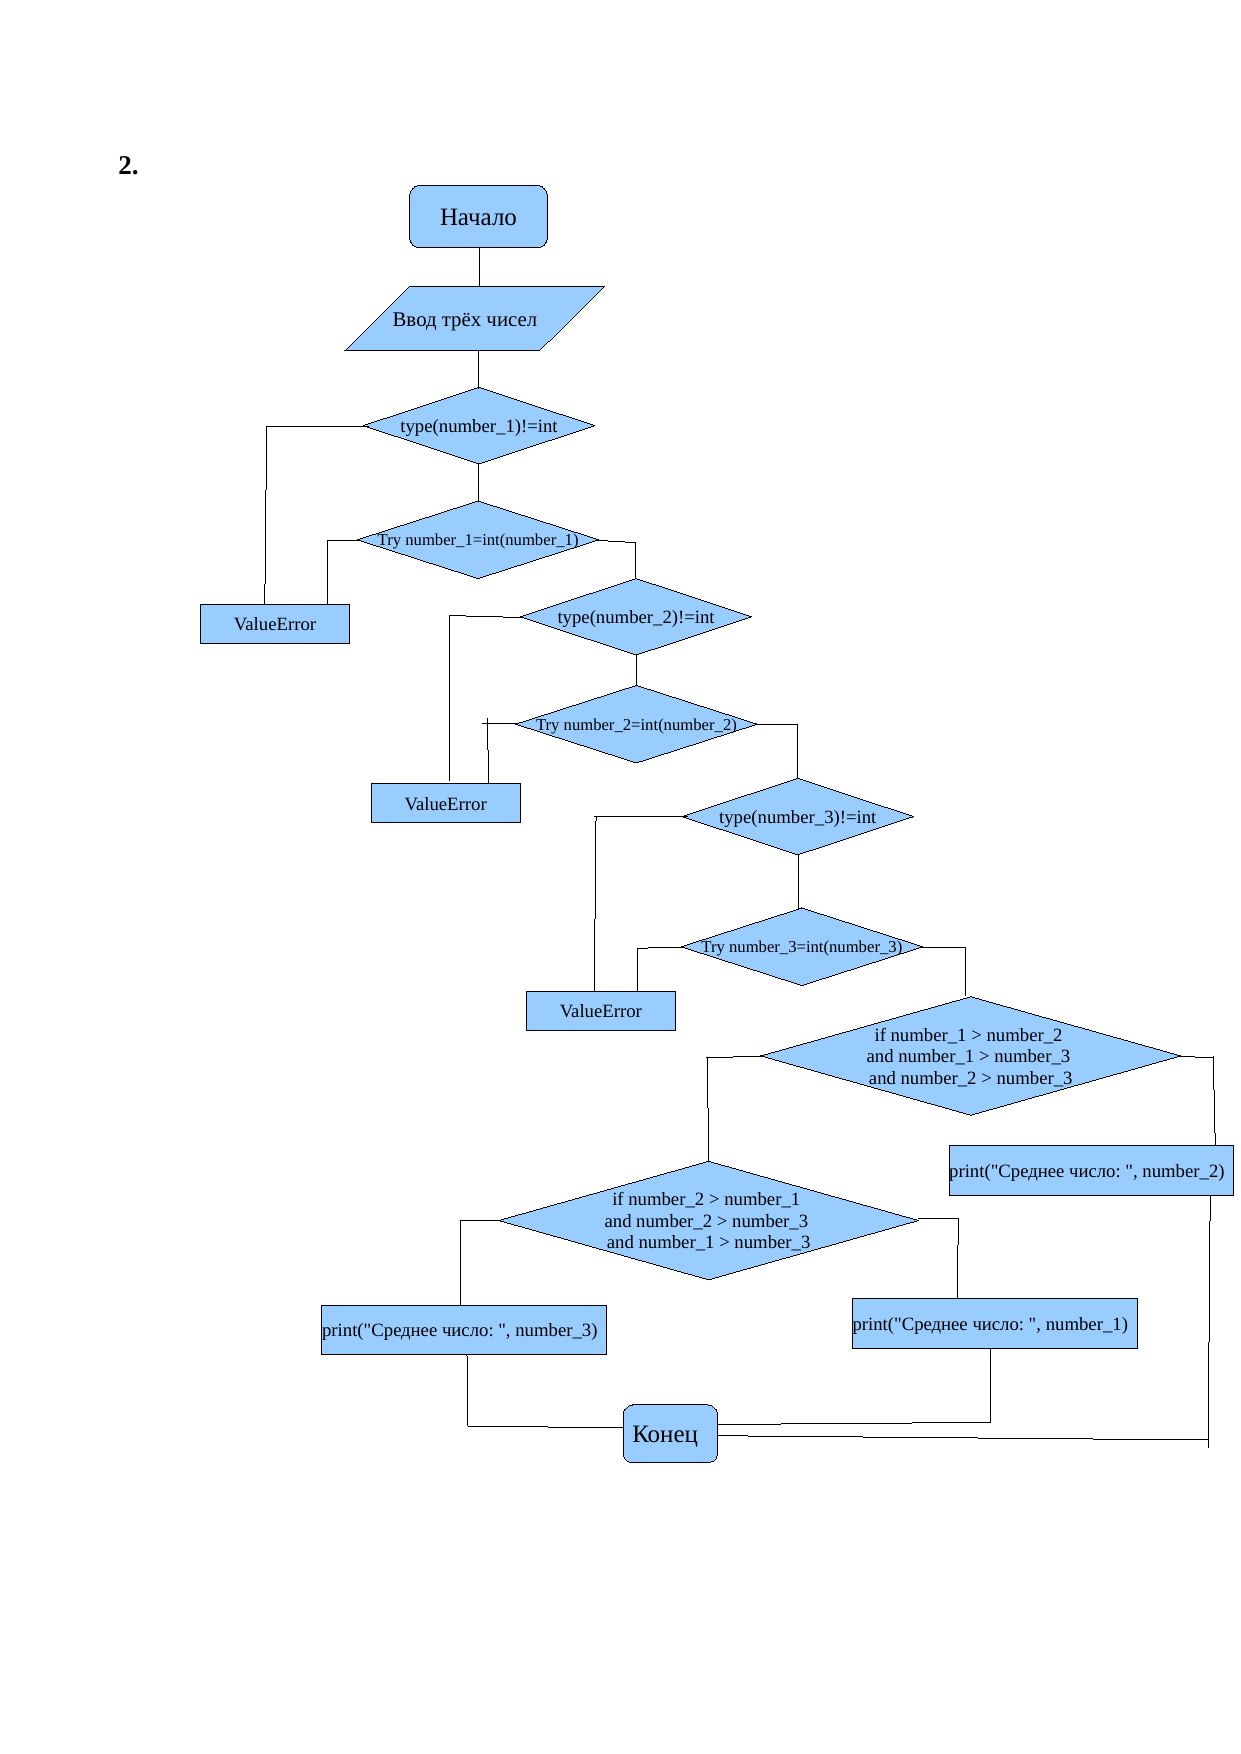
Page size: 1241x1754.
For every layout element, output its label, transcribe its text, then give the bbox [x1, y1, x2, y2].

text 2. [118, 149, 1122, 180]
